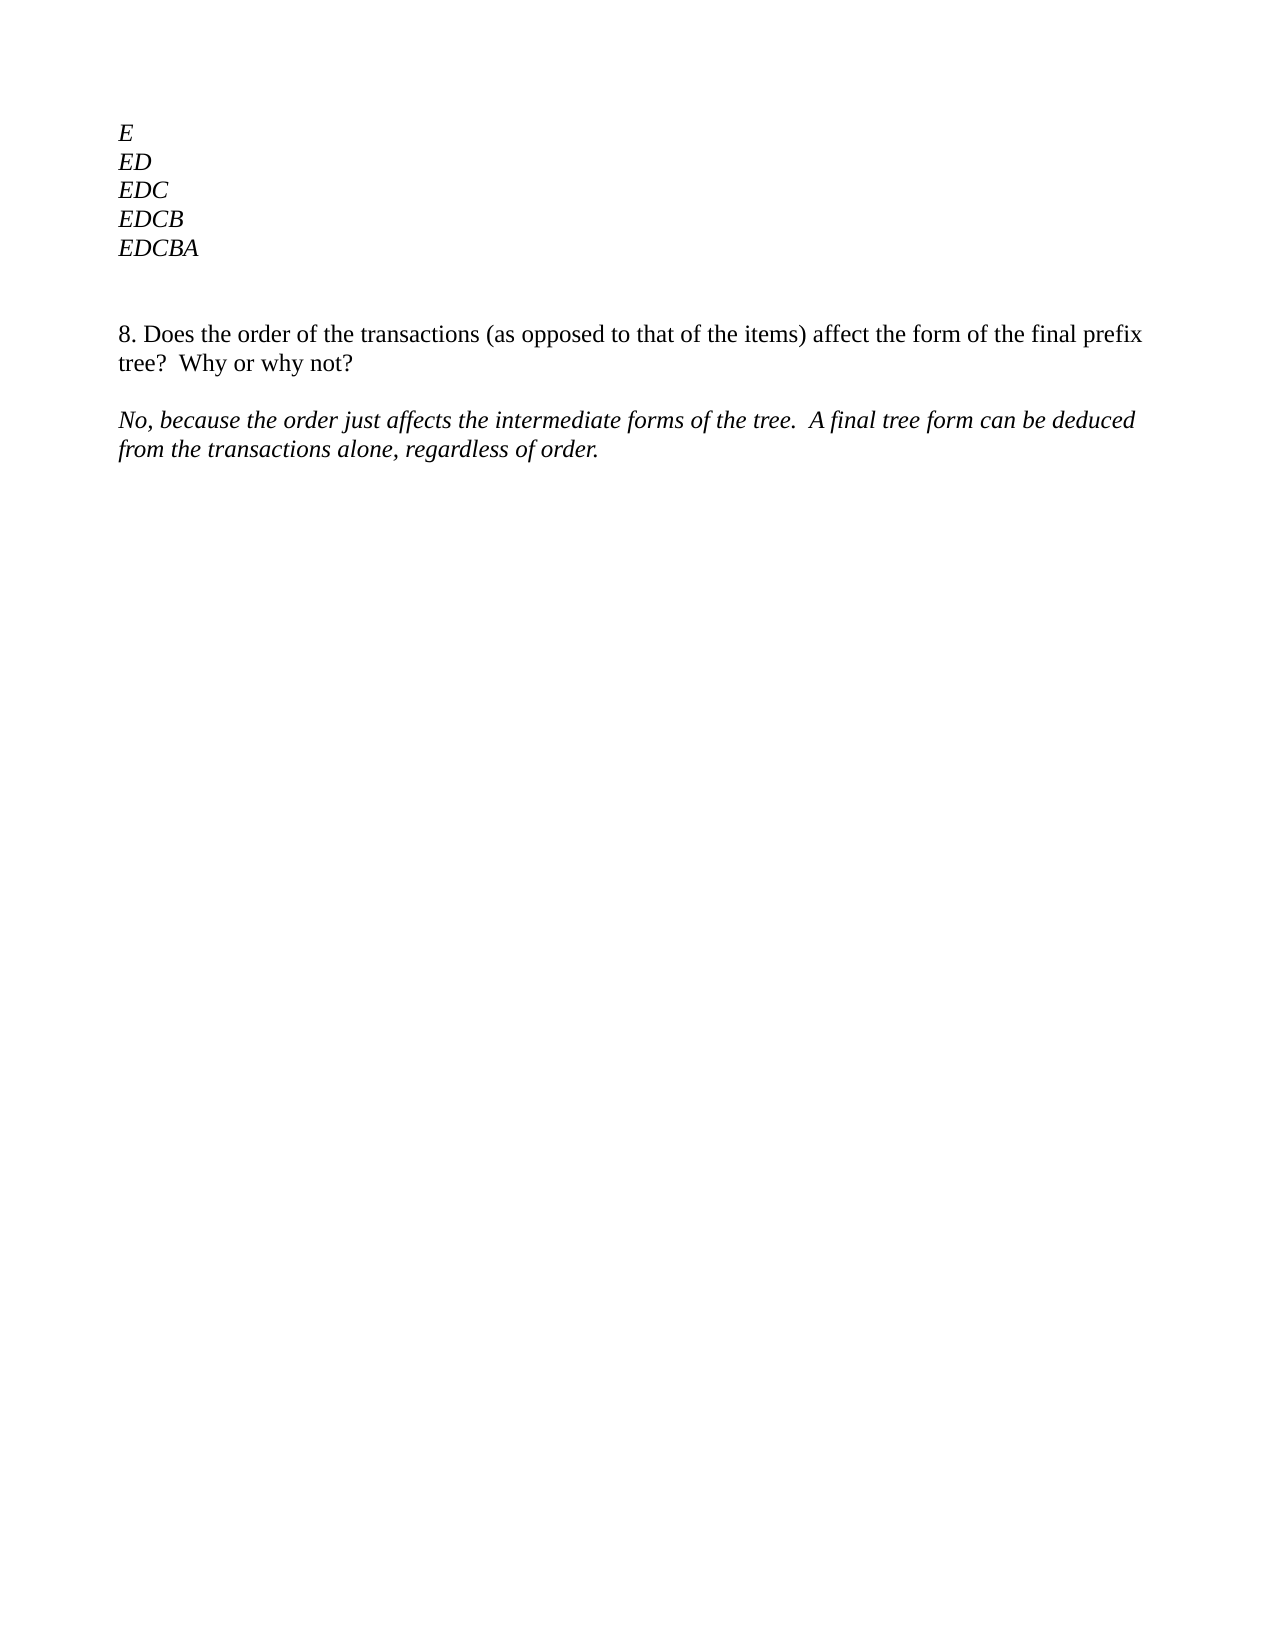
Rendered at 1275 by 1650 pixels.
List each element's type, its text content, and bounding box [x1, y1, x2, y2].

text EDC [118, 176, 1157, 204]
text EDCB [118, 204, 1157, 233]
text EDCBA [118, 233, 1157, 262]
text No, because the order just affects the intermediate forms of the tree. A final tree form can be deduced from the transactions alone, regardless of order. [118, 406, 1157, 463]
text E [118, 118, 1157, 147]
text ED [118, 147, 1157, 176]
text 8. Does the order of the transactions (as opposed to that of the items) affect the form of the final prefix tree? Why or why not? [118, 319, 1157, 377]
